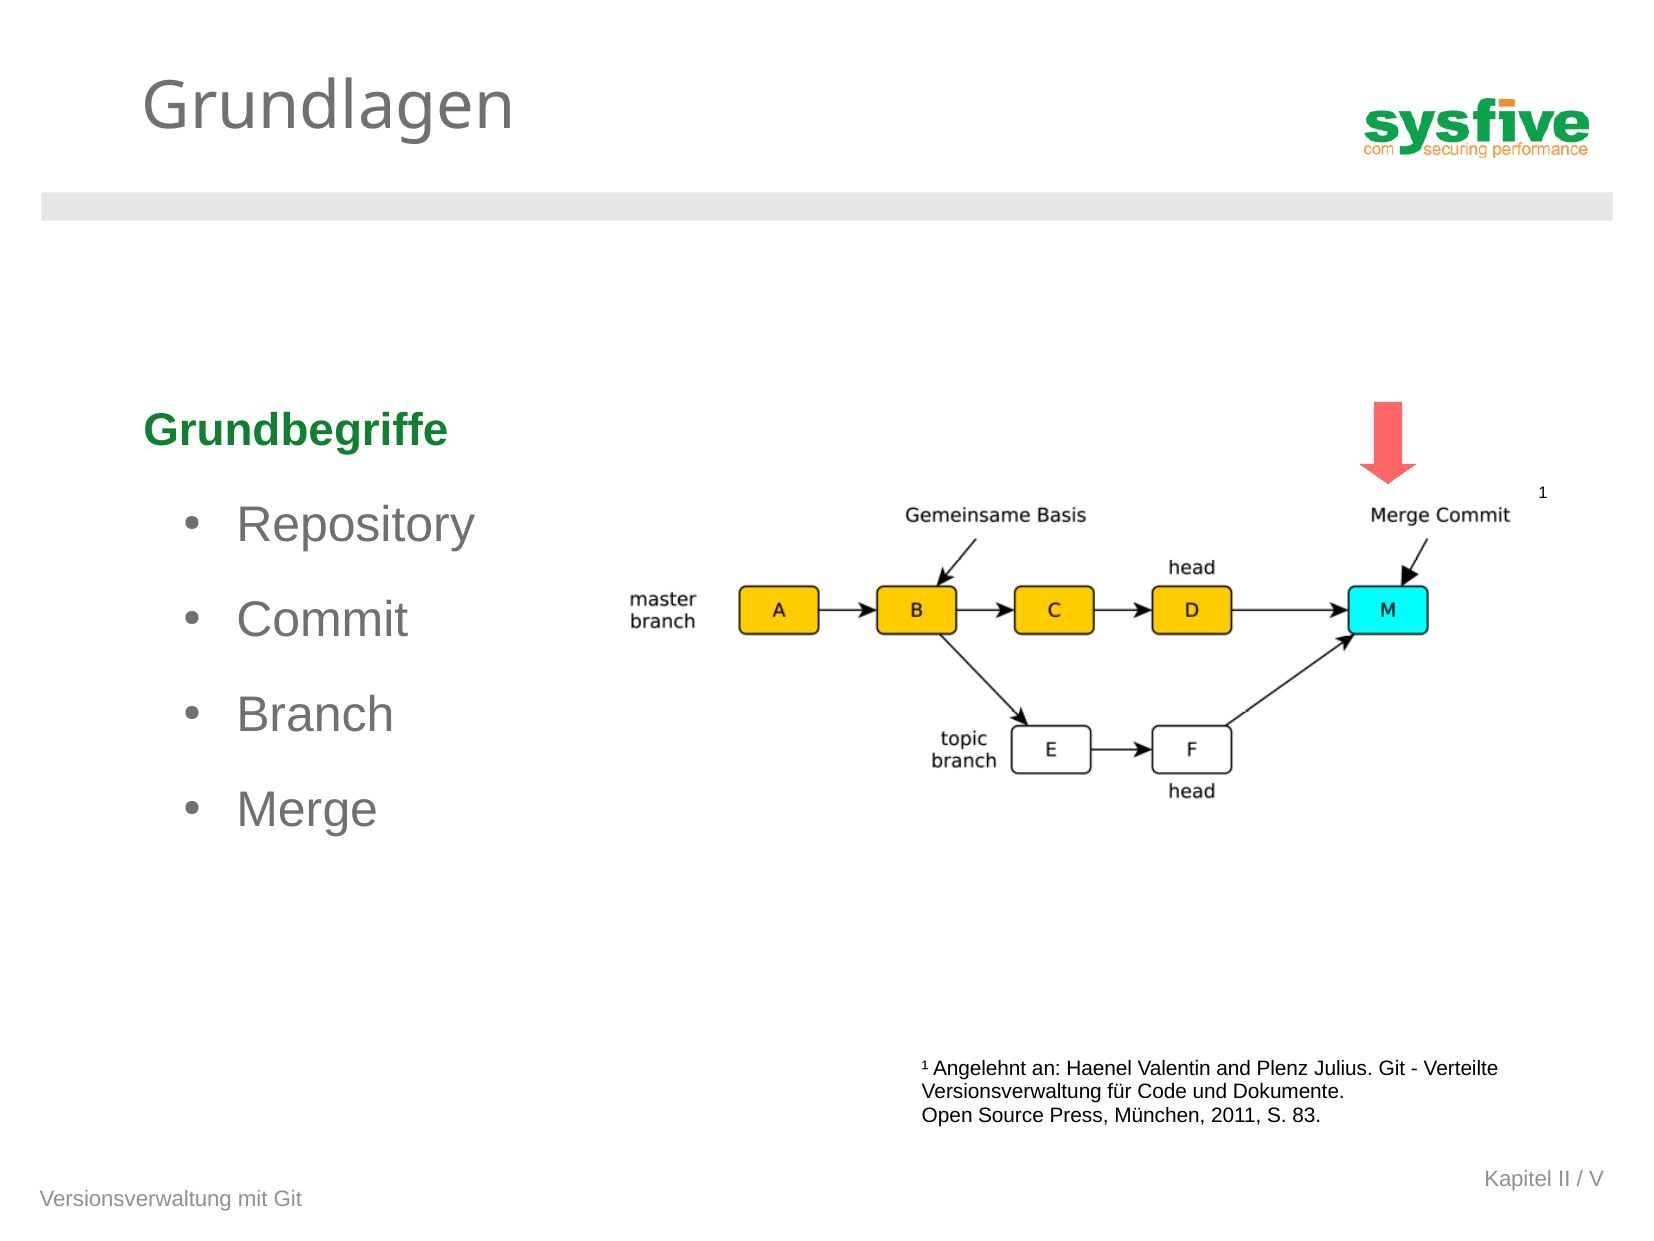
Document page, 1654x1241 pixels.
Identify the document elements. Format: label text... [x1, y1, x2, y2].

picture [1364, 98, 1589, 158]
text_box 1 [1529, 477, 1554, 508]
text_box [1358, 401, 1418, 485]
picture [602, 483, 1525, 815]
title Grundbegriffe [143, 386, 1100, 473]
text_box Kapitel II / V [1458, 1139, 1630, 1218]
title Grundlagen [141, 59, 1099, 146]
list Repository Commit Branch Merge [165, 496, 1276, 1111]
text_box Versionsverwaltung mit Git [11, 1181, 331, 1217]
text_box ¹ Angelehnt an: Haenel Valentin and Plenz Julius. Git - Verteilte Versionsverwaltung für Code und Dokumente. Open Source Press, München, 2011, S. 83. [906, 1055, 1654, 1129]
text_box [41, 192, 1613, 221]
